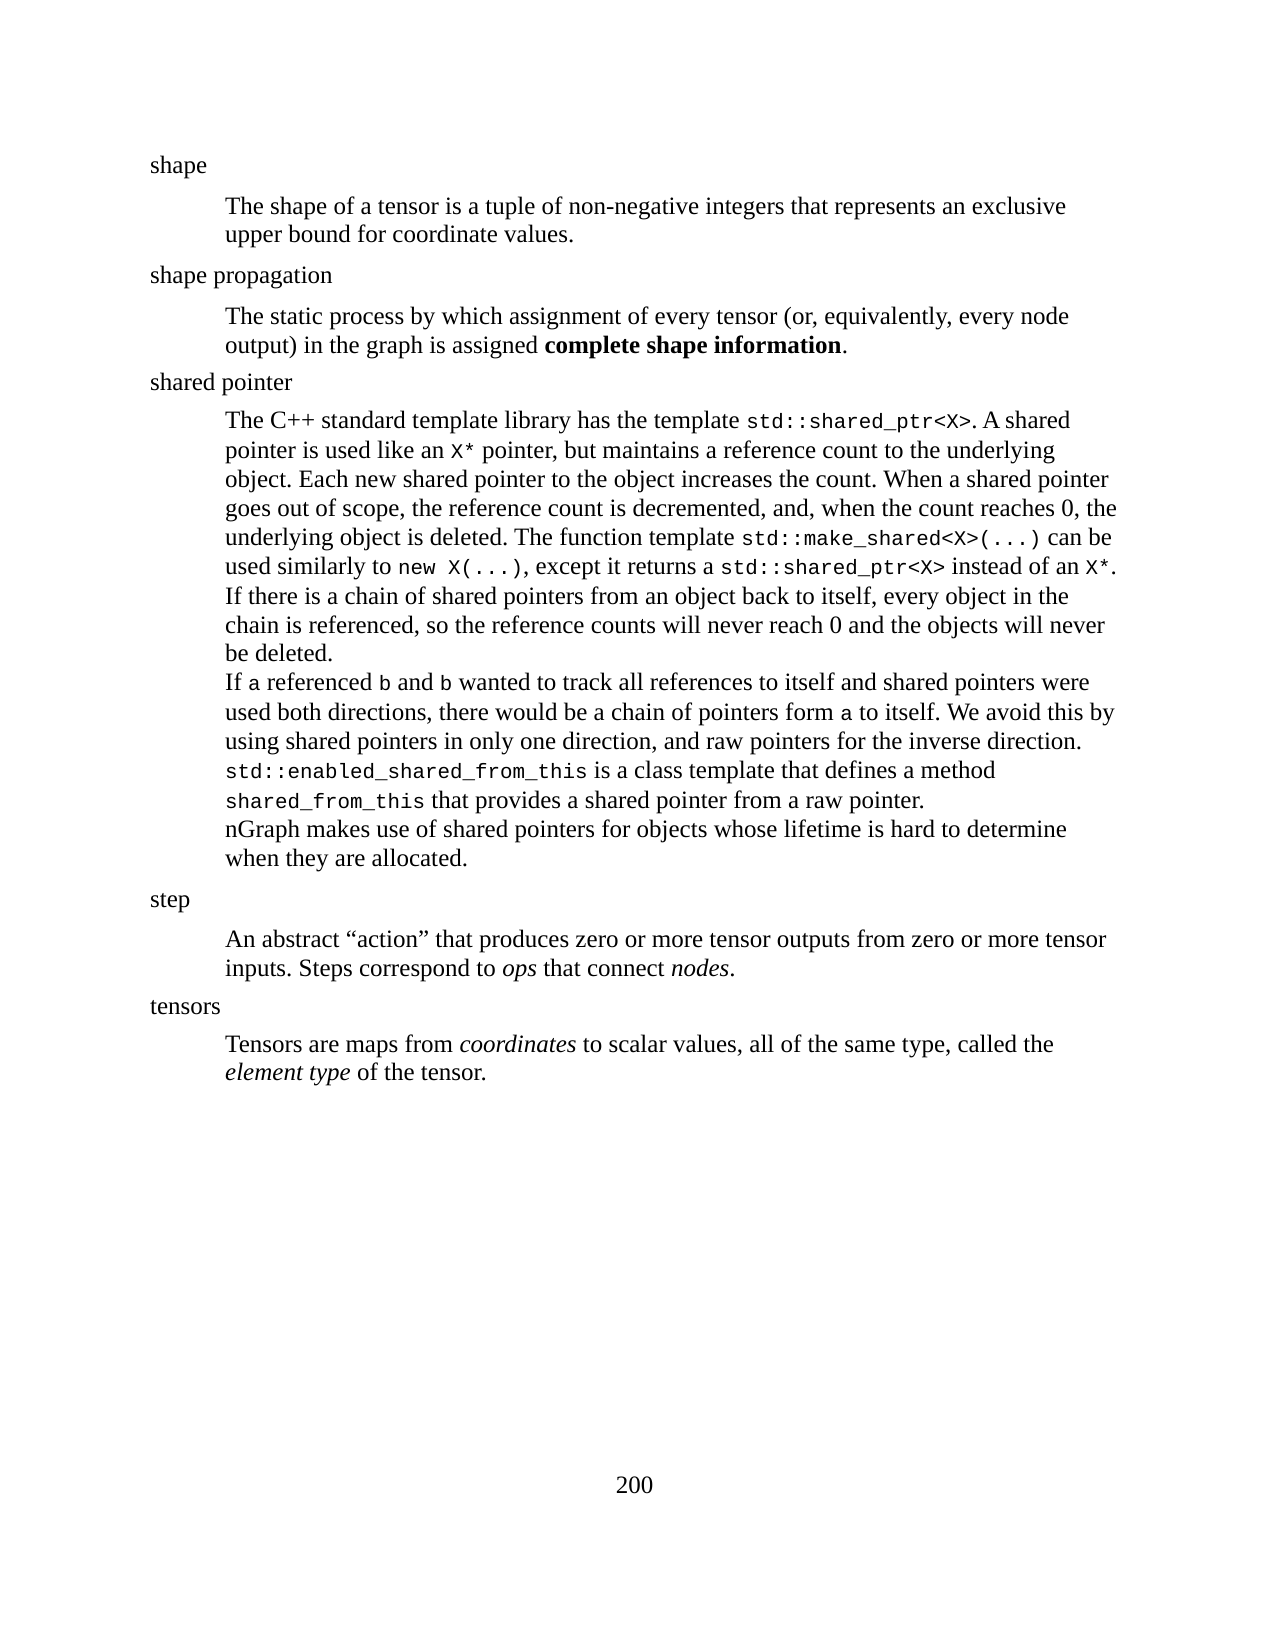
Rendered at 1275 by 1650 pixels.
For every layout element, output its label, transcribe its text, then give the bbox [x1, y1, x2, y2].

text step [150, 884, 1125, 912]
text If a referenced b and b wanted to track all references to itself and shared pointers were used both directions, there would be a chain of pointers form a to itself. We avoid this by using shared pointers in only one direction, and raw pointers for the inverse direction. std::enabled_shared_from_this is a class template that defines a method shared_from_this that provides a shared pointer from a raw pointer. [225, 667, 1125, 814]
text The C++ standard template library has the template std::shared_ptr<X>. A shared pointer is used like an X* pointer, but maintains a reference count to the underlying object. Each new shared pointer to the object increases the count. When a shared pointer goes out of scope, the reference count is decremented, and, when the count reaches 0, the underlying object is deleted. The function template std::make_shared<X>(...) can be used similarly to new X(...), except it returns a std::shared_ptr<X> instead of an X*. [225, 405, 1125, 581]
text shape [150, 150, 1125, 179]
text The shape of a tensor is a tuple of non-negative integers that represents an exclusive upper bound for coordinate values. [225, 191, 1125, 248]
text The static process by which assignment of every tensor (or, equivalently, every node output) in the graph is assigned complete shape information. [225, 301, 1125, 358]
text If there is a chain of shared pointers from an object back to itself, every object in the chain is referenced, so the reference counts will never reach 0 and the objects will never be deleted. [225, 581, 1125, 667]
text shape propagation [150, 260, 1125, 289]
text tensors [150, 991, 1125, 1020]
text shared pointer [150, 367, 1125, 396]
text Tensors are maps from coordinates to scalar values, all of the same type, called the element type of the tensor. [225, 1029, 1125, 1086]
text nGraph makes use of shared pointers for objects whose lifetime is hard to determine when they are allocated. [225, 814, 1125, 872]
text An abstract “action” that produces zero or more tensor outputs from zero or more tensor inputs. Steps correspond to ops that connect nodes. [225, 924, 1125, 982]
